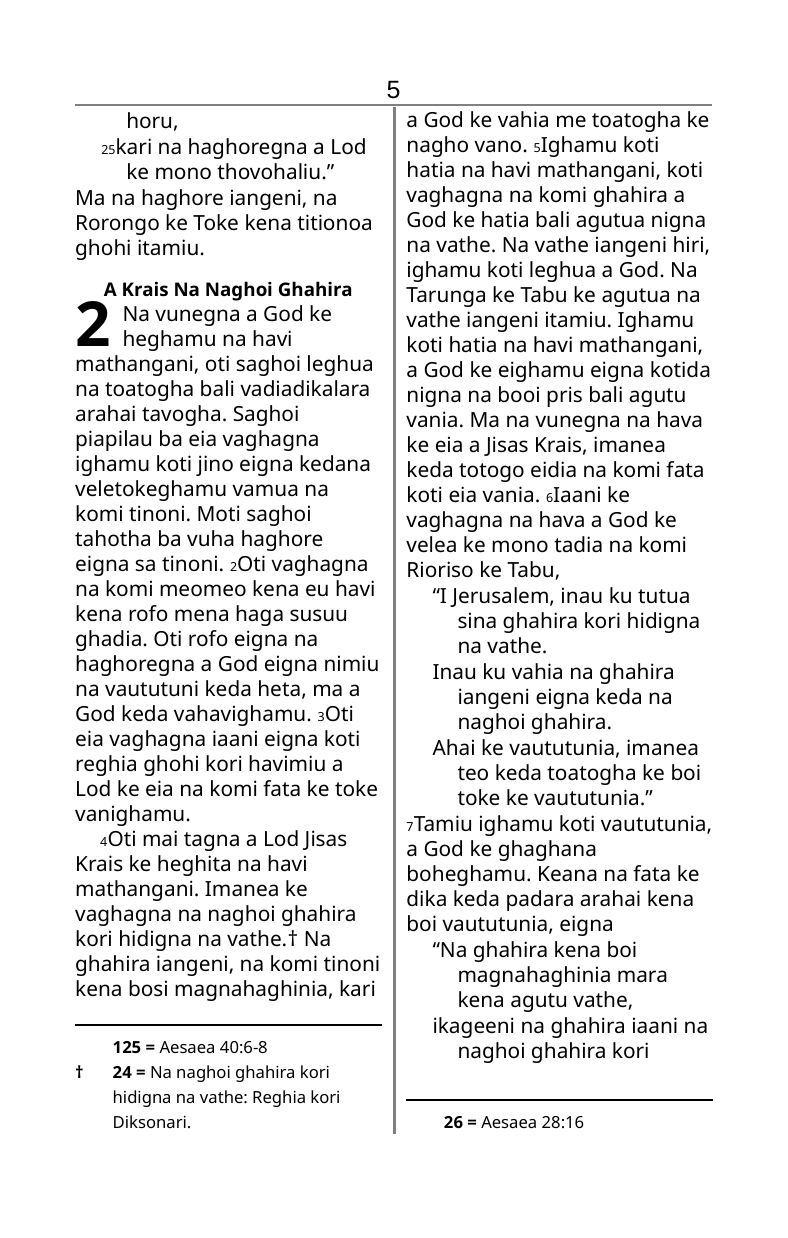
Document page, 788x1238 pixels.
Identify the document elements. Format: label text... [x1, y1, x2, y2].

text 26 = Aesaea 28:16 [406, 1108, 712, 1133]
text horu, [101, 108, 380, 133]
text ikageeni na ghahira iaani na naghoi ghahira kori [432, 1012, 711, 1063]
text 4Oti mai tagna a Lod Jisas Krais ke heghita na havi mathangani. Imanea ke vaghagna na naghoi ghahira kori hidigna na vathe. Na ghahira iangeni, na komi tinoni kena bosi magnahaghinia, kari [75, 827, 381, 1002]
text “Na ghahira kena boi magnahaghinia mara kena agutu vathe, [432, 937, 711, 1012]
text a God ke vahia me toatogha ke nagho vano. 5Ighamu koti hatia na havi mathangani, koti vaghagna na komi ghahira a God ke hatia bali agutua nigna na vathe. Na vathe iangeni hiri, ighamu koti leghua a God. Na Tarunga ke Tabu ke agutua na vathe iangeni itamiu. Ighamu koti hatia na havi mathangani, a God ke eighamu eigna kotida nigna na booi pris bali agutu vania. Ma na vunegna na hava ke eia a Jisas Krais, imanea keda totogo eidia na komi fata koti eia vania. 6Iaani ke vaghagna na hava a God ke velea ke mono tadia na komi Rioriso ke Tabu, [406, 107, 712, 582]
text 25kari na haghoregna a Lod ke mono thovohaliu.” [101, 133, 380, 184]
text A Krais Na Naghoi Ghahira [75, 277, 381, 302]
text Inau ku vahia na ghahira iangeni eigna keda na naghoi ghahira. [432, 658, 711, 734]
text Ma na haghore iangeni, na Rorongo ke Toke kena titionoa ghohi itamiu. [75, 185, 381, 260]
text 24 = Na naghoi ghahira kori hidigna na vathe: Reghia kori Diksonari. [75, 1058, 381, 1133]
text 125 = Aesaea 40:6-8 [75, 1033, 381, 1058]
text 7Tamiu ighamu koti vaututunia, a God ke ghaghana boheghamu. Keana na fata ke dika keda padara arahai kena boi vaututunia, eigna [406, 811, 712, 936]
text “I Jerusalem, inau ku tutua sina ghahira kori hidigna na vathe. [432, 583, 711, 658]
text 21Na vunegna a God ke heghamu na havi mathangani, oti saghoi leghua na toatogha bali vadiadikalara arahai tavogha. Saghoi piapilau ba eia vaghagna ighamu koti jino eigna kedana veletokeghamu vamua na komi tinoni. Moti saghoi tahotha ba vuha haghore eigna sa tinoni. 2Oti vaghagna na komi meomeo kena eu havi kena rofo mena haga susuu ghadia. Oti rofo eigna na haghoregna a God eigna nimiu na vaututuni keda heta, ma a God keda vahavighamu. 3Oti eia vaghagna iaani eigna koti reghia ghohi kori havimiu a Lod ke eia na komi fata ke toke vanighamu. [75, 302, 381, 827]
text Ahai ke vaututunia, imanea teo keda toatogha ke boi toke ke vaututunia.” [432, 734, 711, 810]
